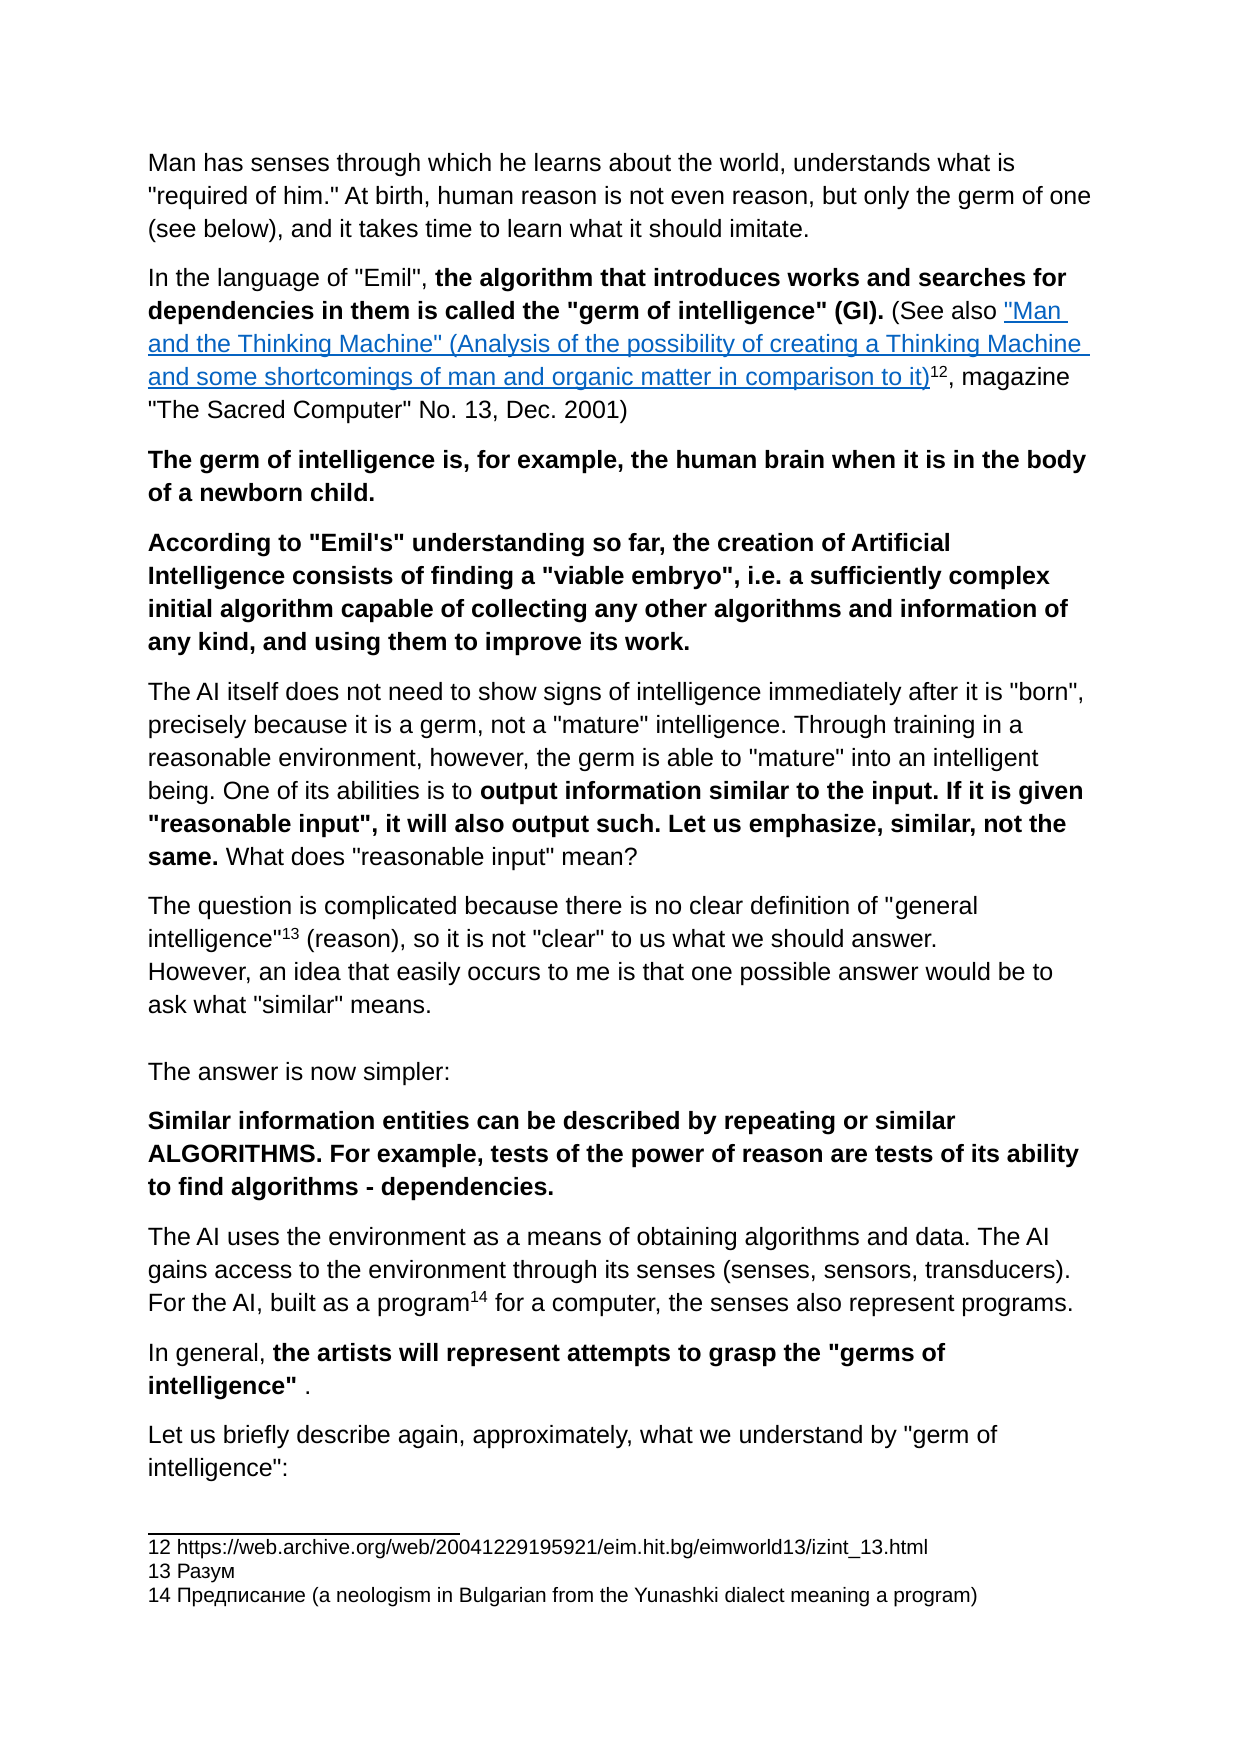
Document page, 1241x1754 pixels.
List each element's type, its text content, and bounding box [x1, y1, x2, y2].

text Разум [148, 1558, 1093, 1582]
text The AI ​​uses the environment as a means of obtaining algorithms and data. The AI ​​gains access to the environment through its senses (senses, sensors, transducers). For the AI, built as a program for a computer, the senses also represent programs. [148, 1222, 1093, 1317]
text Let us briefly describe again, approximately, what we understand by "germ of intelligence": [148, 1420, 1093, 1482]
text In general, the artists will represent attempts to grasp the "germs of intelligence" . [148, 1338, 1093, 1399]
text The AI ​​itself does not need to show signs of intelligence immediately after it is "born", precisely because it is a germ, not a "mature" intelligence. Through training in a reasonable environment, however, the germ is able to "mature" into an intelligent being. One of its abilities is to output information similar to the input. If it is given "reasonable input", it will also output such. Let us emphasize, similar, not the same. What does "reasonable input" mean? [148, 677, 1093, 870]
text Man has senses through which he learns about the world, understands what is "required of him." At birth, human reason is not even reason, but only the germ of one (see below), and it takes time to learn what it should imitate. [148, 148, 1093, 242]
text Similar information entities can be described by repeating or similar ALGORITHMS. For example, tests of the power of reason are tests of its ability to find algorithms - dependencies. [148, 1106, 1093, 1201]
text According to "Emil's" understanding so far, the creation of Artificial Intelligence consists of finding a "viable embryo", i.e. a sufficiently complex initial algorithm capable of collecting any other algorithms and information of any kind, and using them to improve its work. [148, 528, 1093, 656]
text The germ of intelligence is, for example, the human brain when it is in the body of a newborn child. [148, 445, 1093, 507]
text https://web.archive.org/web/20041229195921/eim.hit.bg/eimworld13/izint_13.html [148, 1534, 1093, 1558]
text Предписание (a neologism in Bulgarian from the Yunashki dialect meaning a program) [148, 1582, 1093, 1606]
text The question is complicated because there is no clear definition of "general intelligence" (reason), so it is not "clear" to us what we should answer. However, an idea that easily occurs to me is that one possible answer would be to ask what "similar" means. The answer is now simpler: [148, 891, 1093, 1085]
text In the language of "Emil", the algorithm that introduces works and searches for dependencies in them is called the "germ of intelligence" (GI). (See also "Man and the Thinking Machine" (Analysis of the possibility of creating a Thinking Machine and some shortcomings of man and organic matter in comparison to it), magazine "The Sacred Computer" No. 13, Dec. 2001) [148, 263, 1093, 424]
